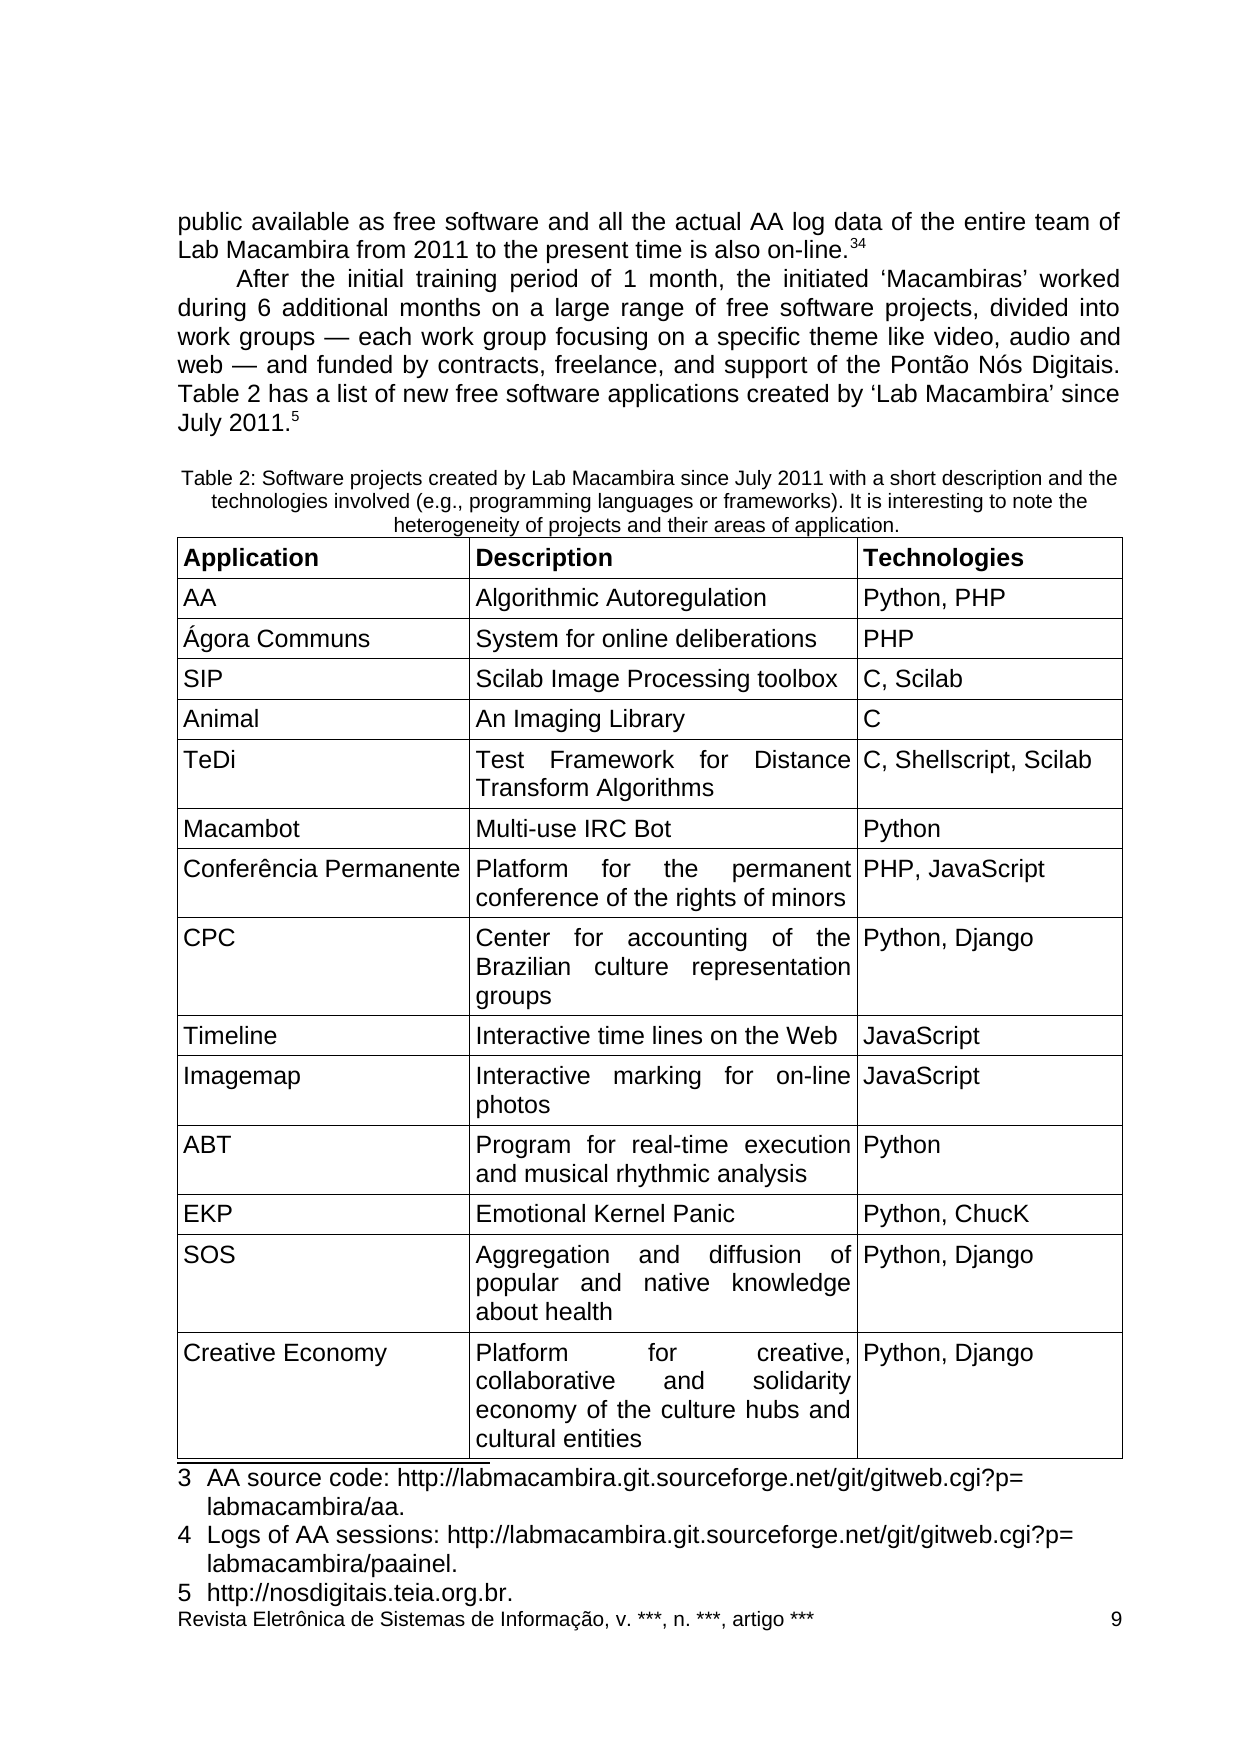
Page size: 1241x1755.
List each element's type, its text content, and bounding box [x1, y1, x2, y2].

table_cell SOS [178, 1235, 469, 1332]
table_cell Python, Django [858, 1333, 1122, 1458]
table_cell C [858, 700, 1122, 739]
table_cell Python, PHP [858, 579, 1122, 618]
table_cell Python, Django [858, 1235, 1122, 1332]
table_cell Test Framework for Distance Transform Algorithms [470, 740, 857, 808]
table_cell AA [178, 579, 469, 618]
table_cell Macambot [178, 809, 469, 848]
table_cell Center for accounting of the Brazilian culture representation groups [470, 918, 857, 1015]
table_cell Algorithmic Autoregulation [470, 579, 857, 618]
table_cell Interactive time lines on the Web [470, 1016, 857, 1055]
table_cell Aggregation and diffusion of popular and native knowledge about health [470, 1235, 857, 1332]
table_cell Timeline [178, 1016, 469, 1055]
table_cell Imagemap [178, 1056, 469, 1124]
table_cell CPC [178, 918, 469, 1015]
table_cell Creative Economy [178, 1333, 469, 1458]
table_cell Program for real-time execution and musical rhythmic analysis [470, 1126, 857, 1193]
table_cell System for online deliberations [470, 619, 857, 658]
table_cell JavaScript [858, 1016, 1122, 1055]
table_cell ABT [178, 1126, 469, 1193]
text Logs of AA sessions: http://labmacambira.git.sourceforge.net/git/gitweb.cgi?p= labmacambira/paainel. [177, 1520, 1122, 1578]
table_header Description [470, 538, 857, 578]
table_cell An Imaging Library [470, 700, 857, 739]
table_cell EKP [178, 1195, 469, 1234]
table_header Technologies [858, 538, 1122, 578]
text public available as free software and all the actual AA log data of the entire team of Lab Macambira from 2011 to the present time is also on-line. [177, 207, 1122, 264]
table_cell Python [858, 1126, 1122, 1193]
text Table 2: Software projects created by Lab Macambira since July 2011 with a short description and the technologies involved (e.g., programming languages or frameworks). It is interesting to note the heterogeneity of projects and their areas of application. [177, 465, 1122, 537]
table_cell SIP [178, 659, 469, 698]
table_cell Python [858, 809, 1122, 848]
table_cell Platform for creative, collaborative and solidarity economy of the culture hubs and cultural entities [470, 1333, 857, 1458]
table_cell Ágora Communs [178, 619, 469, 658]
table_cell C, Scilab [858, 659, 1122, 698]
table_cell Interactive marking for on-line photos [470, 1056, 857, 1124]
text AA source code: http://labmacambira.git.sourceforge.net/git/gitweb.cgi?p= labmacambira/aa. [177, 1463, 1122, 1520]
table_cell PHP, JavaScript [858, 849, 1122, 917]
table_cell TeDi [178, 740, 469, 808]
table_cell C, Shellscript, Scilab [858, 740, 1122, 808]
table_cell Python, Django [858, 918, 1122, 1015]
table_cell Emotional Kernel Panic [470, 1195, 857, 1234]
table_cell Python, ChucK [858, 1195, 1122, 1234]
table_cell Conferência Permanente [178, 849, 469, 917]
table_cell Animal [178, 700, 469, 739]
text http://nosdigitais.teia.org.br. [177, 1578, 1122, 1607]
table_header Application [178, 538, 469, 578]
table_cell PHP [858, 619, 1122, 658]
table_cell Scilab Image Processing toolbox [470, 659, 857, 698]
table_cell JavaScript [858, 1056, 1122, 1124]
table_cell Multi-use IRC Bot [470, 809, 857, 848]
table_cell Platform for the permanent conference of the rights of minors [470, 849, 857, 917]
text After the initial training period of 1 month, the initiated ‘Macambiras’ worked during 6 additional months on a large range of free software projects, divided into work groups — each work group focusing on a specific theme like video, audio and web — and funded by contracts, freelance, and support of the Pontão Nós Digitais. Table 2 has a list of new free software applications created by ‘Lab Macambira’ since July 2011. [177, 264, 1122, 437]
